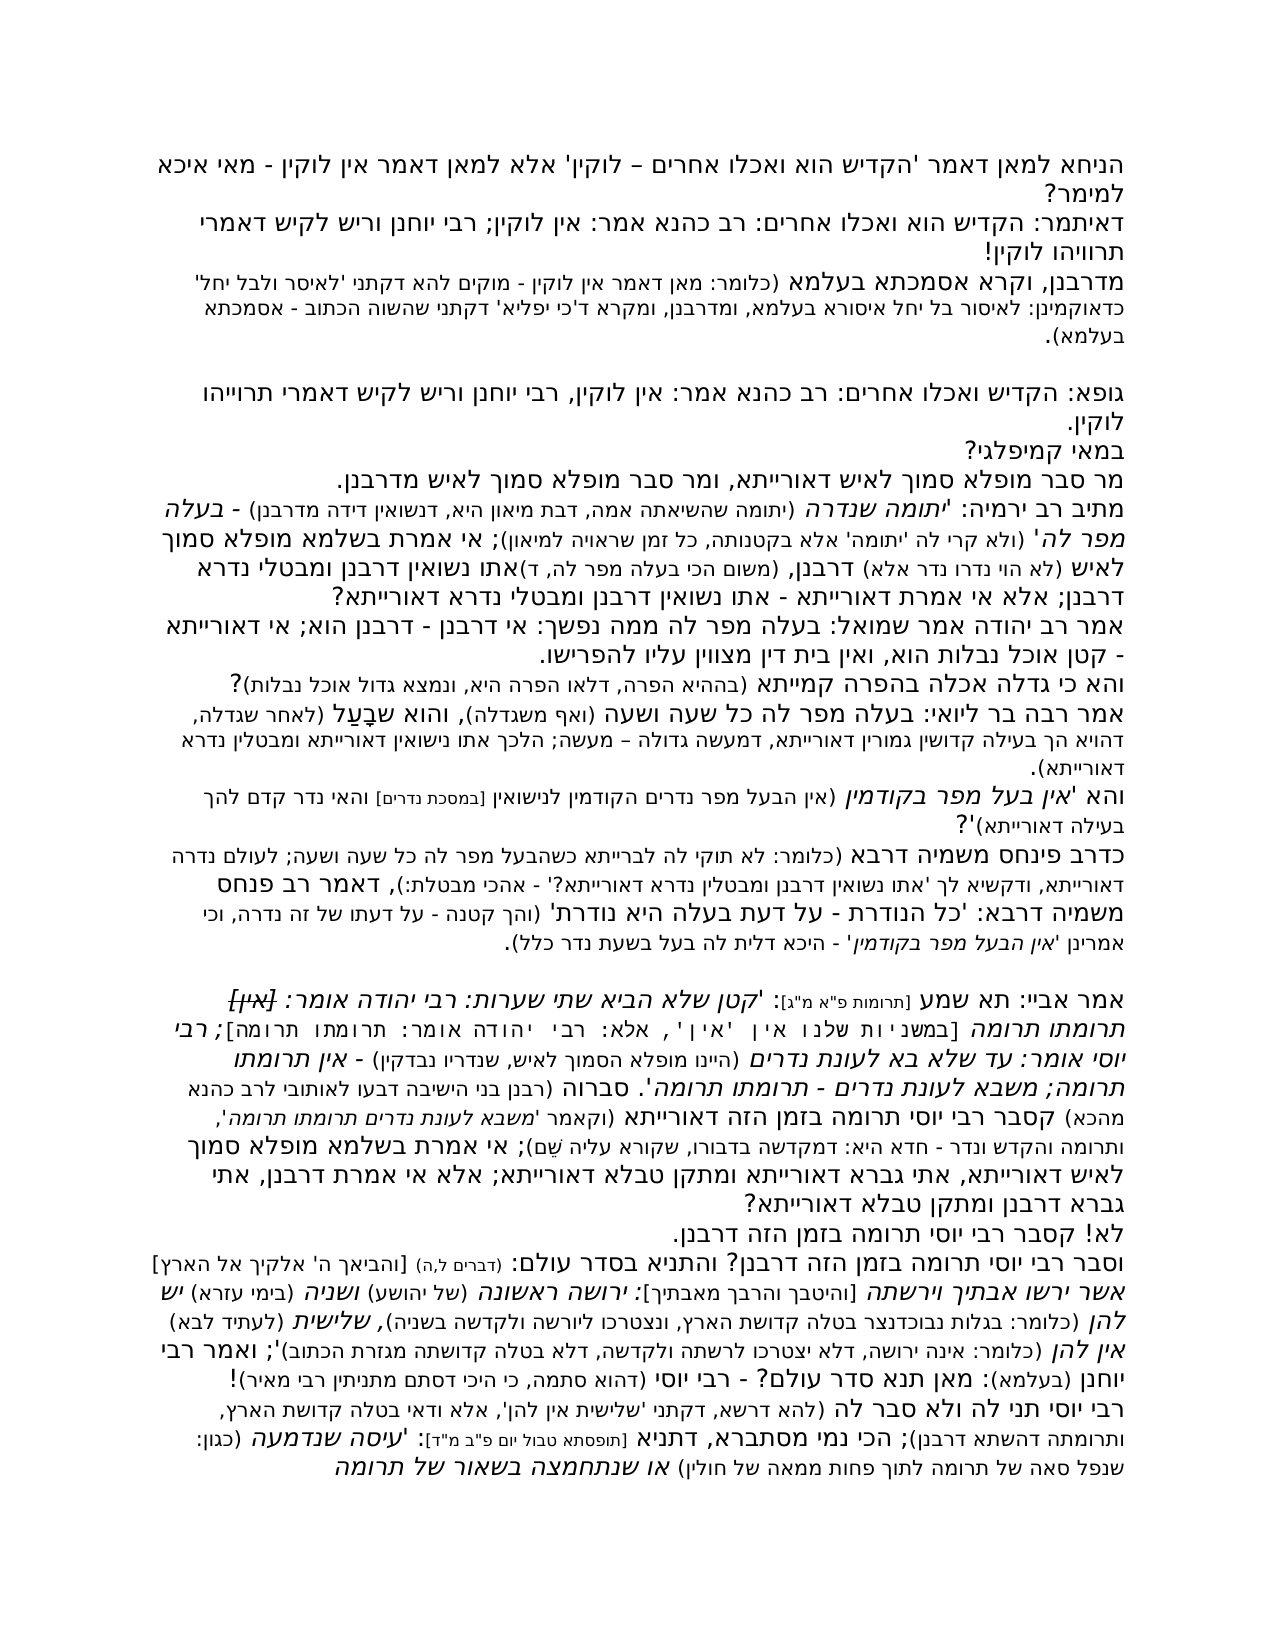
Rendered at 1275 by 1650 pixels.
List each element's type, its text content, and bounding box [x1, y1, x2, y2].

text והא כי גדלה אכלה בהפרה קמייתא (בההיא הפרה, דלאו הפרה היא, ונמצא גדול אוכל נבלות)? [150, 670, 1125, 699]
text כדרב פינחס משמיה דרבא (כלומר: לא תוקי לה לברייתא כשהבעל מפר לה כל שעה ושעה; לעולם נדרה דאורייתא, ודקשיא לך 'אתו נשואין דרבנן ומבטלין נדרא דאורייתא?' - אהכי מבטלת:), דאמר רב פנחס משמיה דרבא: 'כל הנודרת - על דעת בעלה היא נודרת' (והך קטנה - על דעתו של זה נדרה, וכי אמרינן 'אין הבעל מפר בקודמין' - היכא דלית לה בעל בשעת נדר כלל). [150, 840, 1125, 956]
text הניחא למאן דאמר 'הקדיש הוא ואכלו אחרים – לוקין' אלא למאן דאמר אין לוקין - מאי איכא למימר? [150, 150, 1125, 208]
text במאי קמיפלגי? [150, 436, 1125, 466]
text והא 'אין בעל מפר בקודמין (אין הבעל מפר נדרים הקודמין לנישואין [במסכת נדרים] והאי נדר קדם להך בעילה דאורייתא)'? [150, 781, 1125, 840]
text לא! קסבר רבי יוסי תרומה בזמן הזה דרבנן. [150, 1219, 1125, 1248]
text דאיתמר: הקדיש הוא ואכלו אחרים: רב כהנא אמר: אין לוקין; רבי יוחנן וריש לקיש דאמרי תרוויהו לוקין! [150, 208, 1125, 267]
text אמר אביי: תא שמע [תרומות פ"א מ"ג]: 'קטן שלא הביא שתי שערות: רבי יהודה אומר: [אין] תרומתו תרומה [במשניות שלנו אין 'אין', אלא: רבי יהודה אומר: תרומתו תרומה]; רבי יוסי אומר: עד שלא בא לעונת נדרים (היינו מופלא הסמוך לאיש, שנדריו נבדקין) - אין תרומתו תרומה; משבא לעונת נדרים - תרומתו תרומה'. סברוה (רבנן בני הישיבה דבעו לאותובי לרב כהנא מהכא) קסבר רבי יוסי תרומה בזמן הזה דאורייתא (וקאמר 'משבא לעונת נדרים תרומתו תרומה', ותרומה והקדש ונדר - חדא היא: דמקדשה בדבורו, שקורא עליה שֵׁם); אי אמרת בשלמא מופלא סמוך לאיש דאורייתא, אתי גברא דאורייתא ומתקן טבלא דאורייתא; אלא אי אמרת דרבנן, אתי גברא דרבנן ומתקן טבלא דאורייתא? [150, 985, 1125, 1219]
text אמר רב יהודה אמר שמואל: בעלה מפר לה ממה נפשך: אי דרבנן - דרבנן הוא; אי דאורייתא - קטן אוכל נבלות הוא, ואין בית דין מצווין עליו להפרישו. [150, 611, 1125, 670]
text אמר רבה בר ליואי: בעלה מפר לה כל שעה ושעה (ואף משגדלה), והוא שבָעַל (לאחר שגדלה, דהויא הך בעילה קדושין גמורין דאורייתא, דמעשה גדולה – מעשה; הלכך אתו נישואין דאורייתא ומבטלין נדרא דאורייתא). [150, 699, 1125, 781]
text מדרבנן, וקרא אסמכתא בעלמא (כלומר: מאן דאמר אין לוקין - מוקים להא דקתני 'לאיסר ולבל יחל' כדאוקמינן: לאיסור בל יחל איסורא בעלמא, ומדרבנן, ומקרא ד'כי יפליא' דקתני שהשוה הכתוב - אסמכתא בעלמא). [150, 267, 1125, 349]
text גופא: הקדיש ואכלו אחרים: רב כהנא אמר: אין לוקין, רבי יוחנן וריש לקיש דאמרי תרוייהו לוקין. [150, 378, 1125, 436]
text מתיב רב ירמיה: 'יתומה שנדרה (יתומה שהשיאתה אמה, דבת מיאון היא, דנשואין דידה מדרבנן) - בעלה מפר לה' (ולא קרי לה 'יתומה' אלא בקטנותה, כל זמן שראויה למיאון); אי אמרת בשלמא מופלא סמוך לאיש (לא הוי נדרו נדר אלא) דרבנן, (משום הכי בעלה מפר לה, ד)אתו נשואין דרבנן ומבטלי נדרא דרבנן; אלא אי אמרת דאורייתא - אתו נשואין דרבנן ומבטלי נדרא דאורייתא? [150, 495, 1125, 611]
text מר סבר מופלא סמוך לאיש דאורייתא, ומר סבר מופלא סמוך לאיש מדרבנן. [150, 466, 1125, 495]
text רבי יוסי תני לה ולא סבר לה (להא דרשא, דקתני 'שלישית אין להן', אלא ודאי בטלה קדושת הארץ, ותרומתה דהשתא דרבנן); הכי נמי מסתברא, דתניא [תופסתא טבול יום פ"ב מ"ד]: 'עיסה שנדמעה (כגון: שנפל סאה של תרומה לתוך פחות ממאה של חולין) או שנתחמצה בשאור של תרומה [150, 1394, 1125, 1481]
text וסבר רבי יוסי תרומה בזמן הזה דרבנן? והתניא בסדר עולם: (דברים ל,ה) [והביאך ה' אלקיך אל הארץ] אשר ירשו אבתיך וירשתה [והיטבך והרבך מאבתיך]: ירושה ראשונה (של יהושע) ושניה (בימי עזרא) יש להן (כלומר: בגלות נבוכדנצר בטלה קדושת הארץ, ונצטרכו ליורשה ולקדשה בשניה), שלישית (לעתיד לבא) אין להן (כלומר: אינה ירושה, דלא יצטרכו לרשתה ולקדשה, דלא בטלה קדושתה מגזרת הכתוב)'; ואמר רבי יוחנן (בעלמא): מאן תנא סדר עולם? - רבי יוסי (דהוא סתמה, כי היכי דסתם מתניתין רבי מאיר)! [150, 1248, 1125, 1394]
